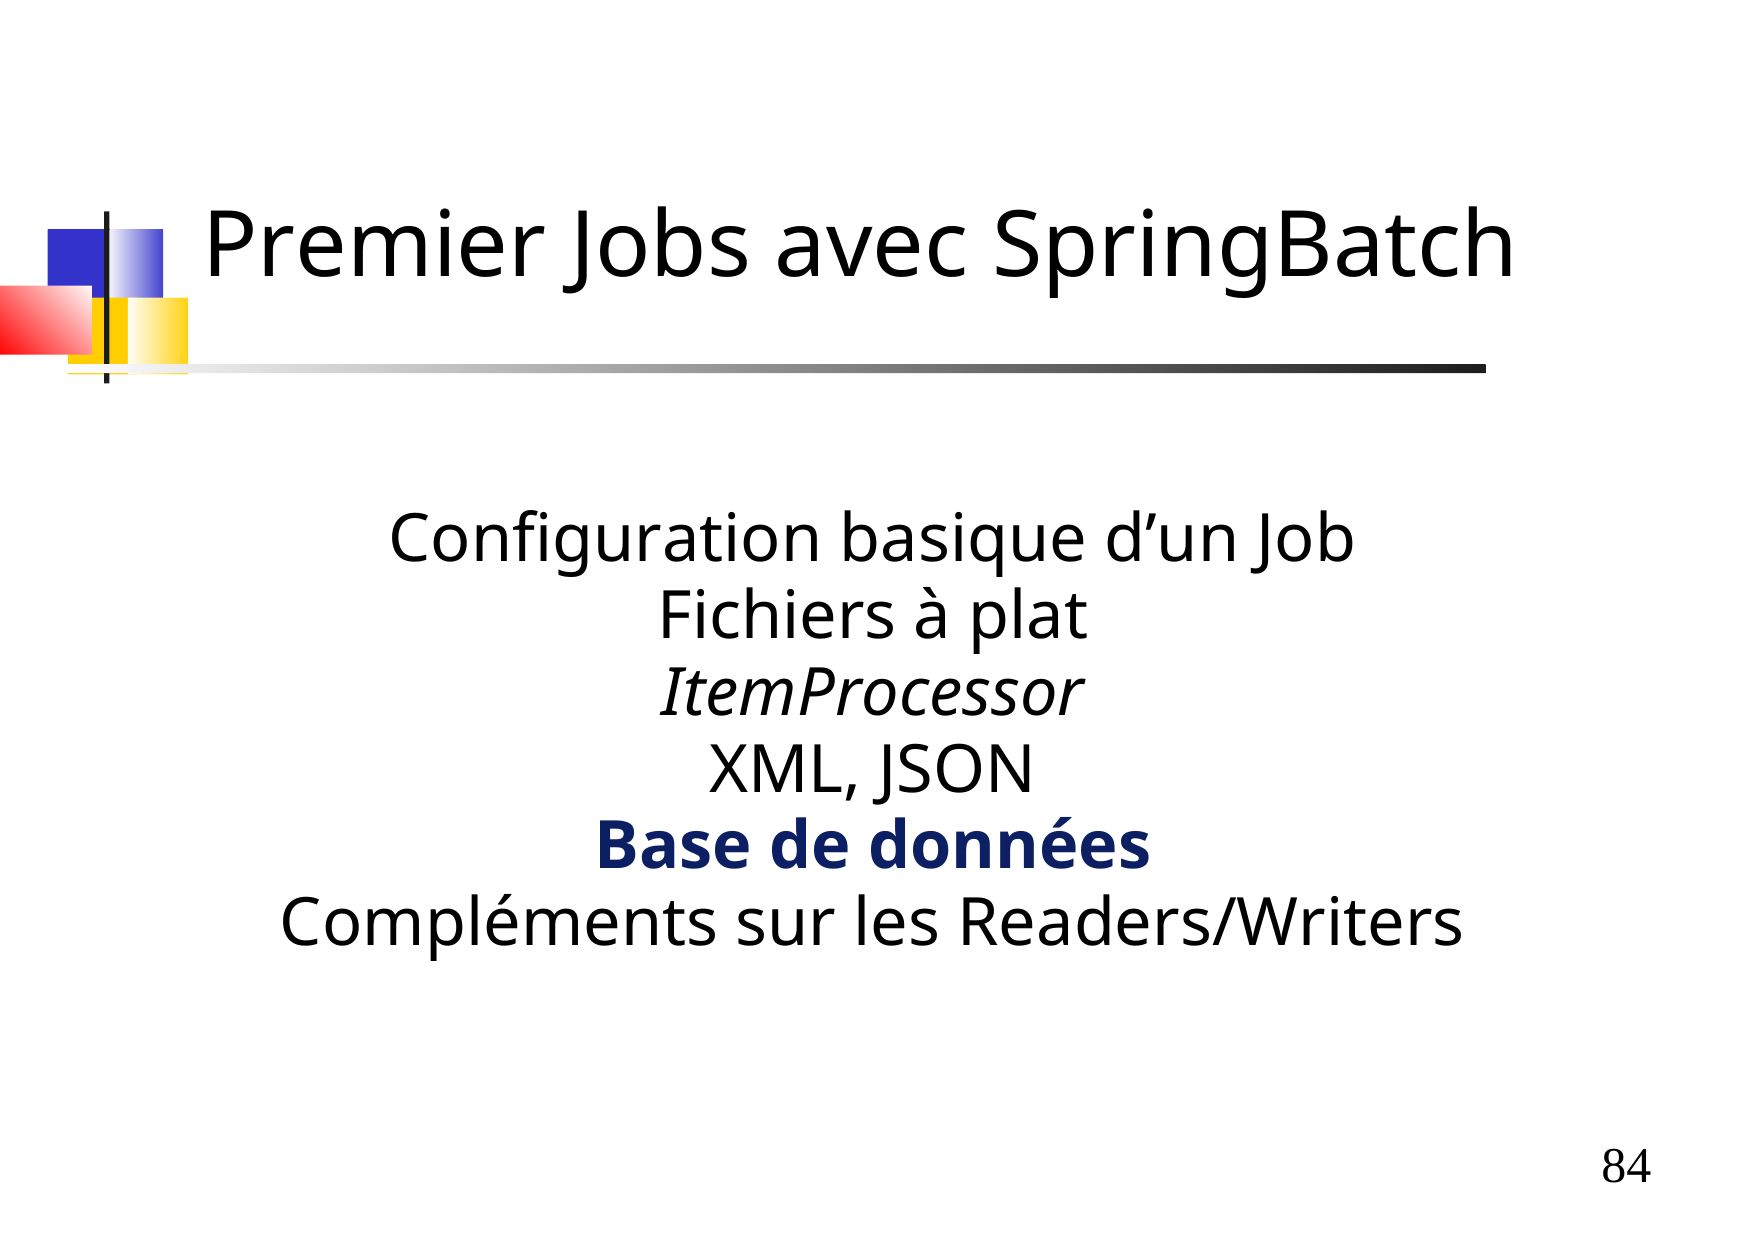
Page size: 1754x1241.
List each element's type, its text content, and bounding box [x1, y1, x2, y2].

subtitle Configuration basique d’un Job Fichiers à plat ItemProcessor XML, JSON Base de données Compléments sur les Readers/Writers [179, 371, 1567, 1091]
title Premier Jobs avec SpringBatch [179, 139, 1567, 351]
